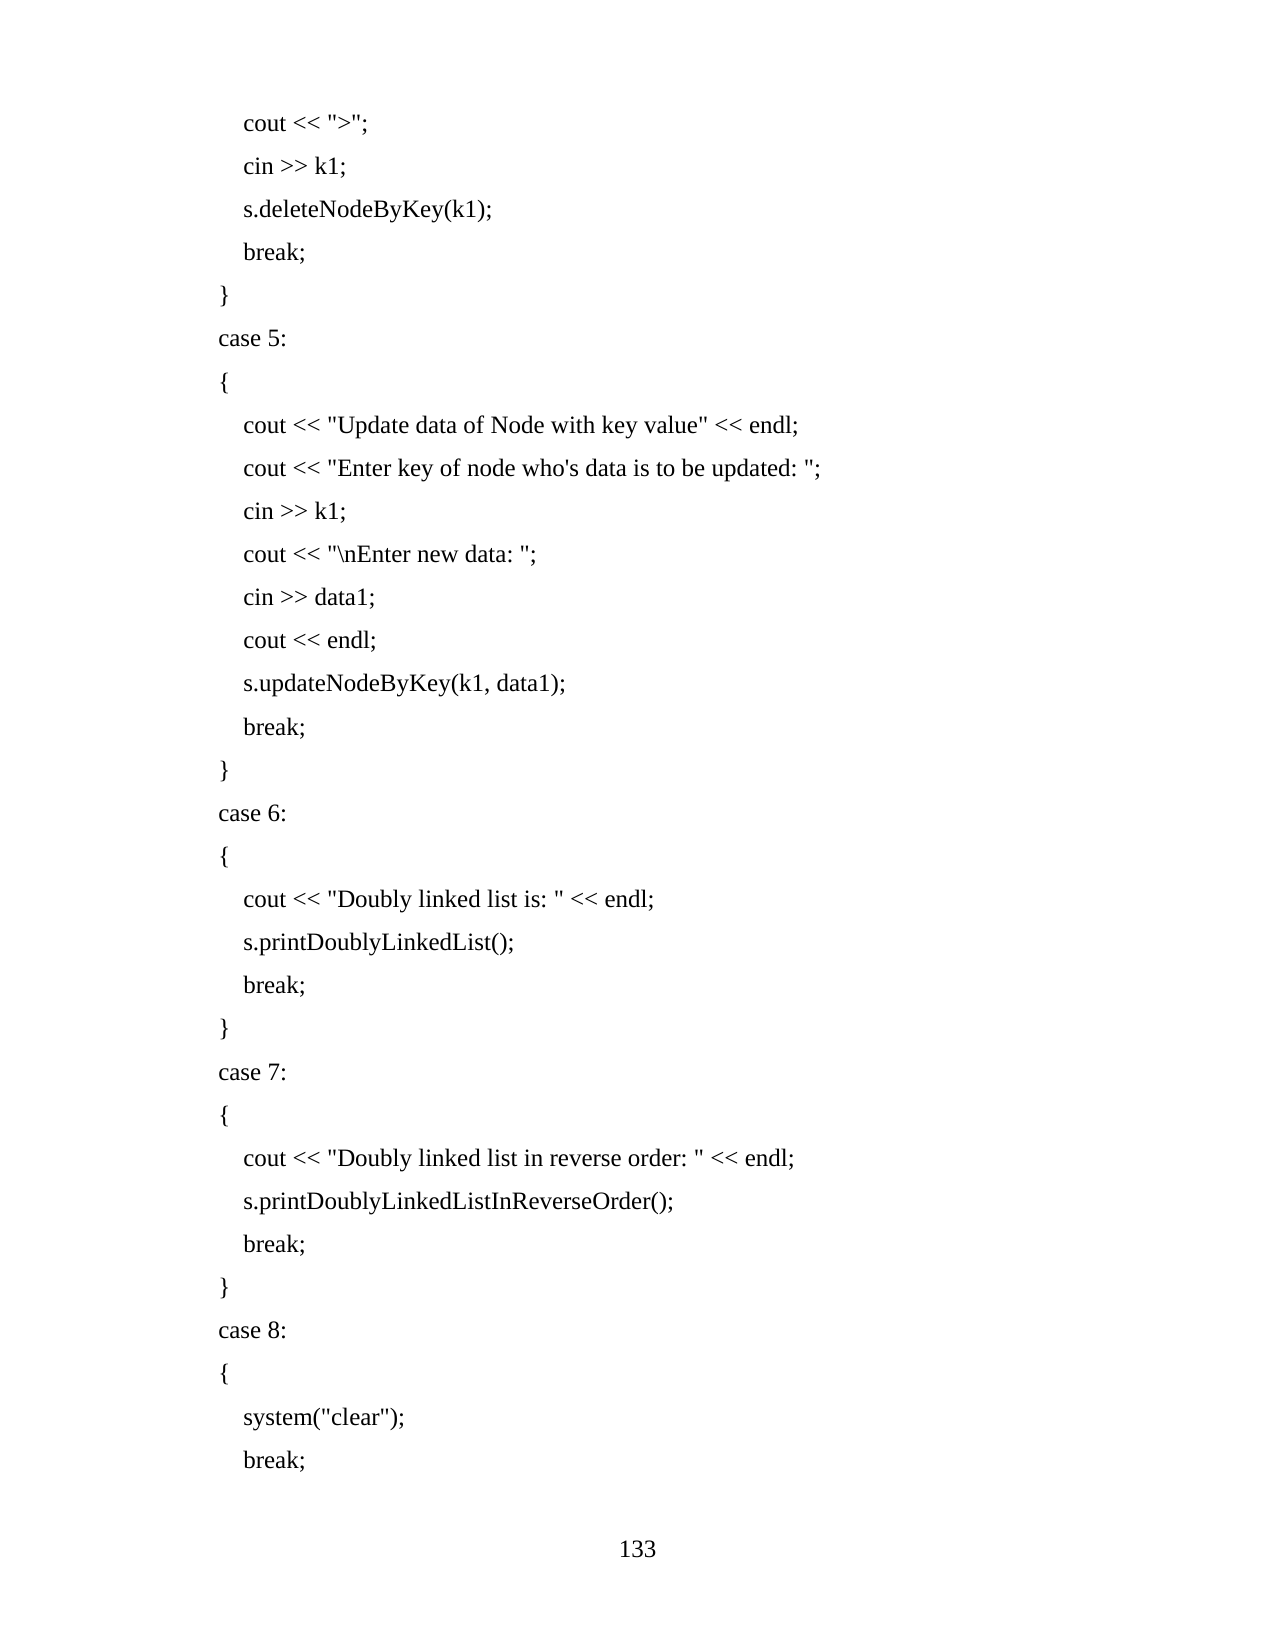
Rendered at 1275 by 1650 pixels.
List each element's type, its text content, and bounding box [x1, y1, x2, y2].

text cout << endl; [118, 625, 1157, 654]
text break; [118, 237, 1157, 266]
text cout << "Doubly linked list in reverse order: " << endl; [118, 1143, 1157, 1172]
text cin >> k1; [118, 151, 1157, 180]
text system("clear"); [118, 1402, 1157, 1430]
text break; [118, 1229, 1157, 1258]
text break; [118, 712, 1157, 740]
text case 6: [118, 798, 1157, 827]
text cin >> data1; [118, 582, 1157, 611]
text s.deleteNodeByKey(k1); [118, 194, 1157, 223]
text break; [118, 970, 1157, 999]
text cout << "Enter key of node who's data is to be updated: "; [118, 453, 1157, 482]
text cout << "Update data of Node with key value" << endl; [118, 410, 1157, 438]
text cout << "Doubly linked list is: " << endl; [118, 884, 1157, 913]
text cin >> k1; [118, 496, 1157, 525]
text } [118, 1013, 1157, 1042]
text { [118, 1100, 1157, 1128]
text { [118, 367, 1157, 395]
text } [118, 280, 1157, 309]
text cout << "\nEnter new data: "; [118, 539, 1157, 568]
text } [118, 755, 1157, 783]
text case 5: [118, 323, 1157, 352]
text { [118, 841, 1157, 870]
text break; [118, 1445, 1157, 1473]
text cout << ">"; [118, 108, 1157, 137]
text s.printDoublyLinkedListInReverseOrder(); [118, 1186, 1157, 1215]
text } [118, 1272, 1157, 1301]
text case 7: [118, 1057, 1157, 1085]
text { [118, 1358, 1157, 1387]
text case 8: [118, 1315, 1157, 1344]
text s.printDoublyLinkedList(); [118, 927, 1157, 956]
text s.updateNodeByKey(k1, data1); [118, 668, 1157, 697]
